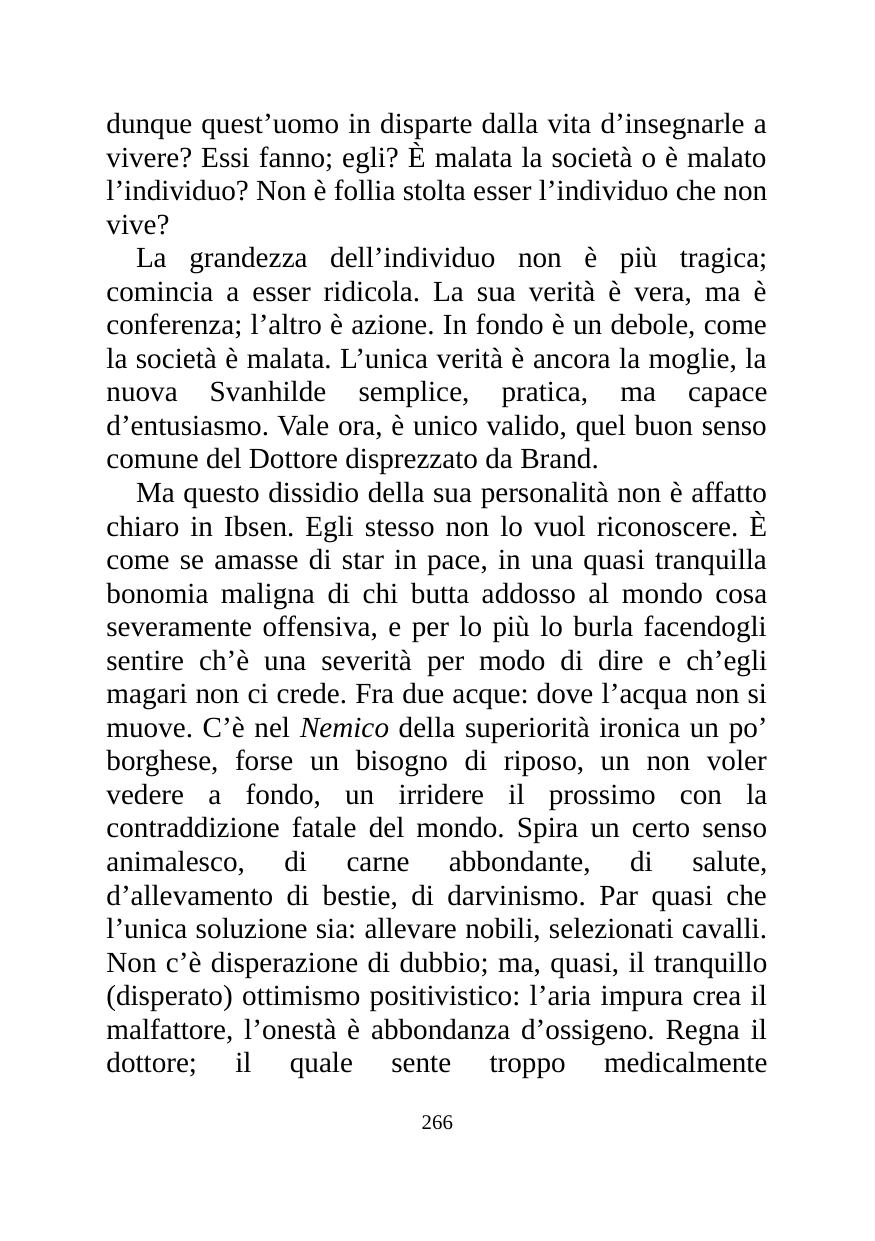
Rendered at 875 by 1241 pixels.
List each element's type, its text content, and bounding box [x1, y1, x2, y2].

text La grandezza dell’individuo non è più tragica; comincia a esser ridicola. La sua verità è vera, ma è conferenza; l’altro è azione. In fondo è un debole, come la società è malata. L’unica verità è ancora la moglie, la nuova Svanhilde semplice, pratica, ma capace d’entusiasmo. Vale ora, è unico valido, quel buon senso comune del Dottore disprezzato da Brand. [106, 240, 768, 475]
text dunque quest’uomo in disparte dalla vita d’insegnarle a vivere? Essi fanno; egli? È malata la società o è malato l’individuo? Non è follia stolta esser l’individuo che non vive? [106, 106, 768, 240]
text Ma questo dissidio della sua personalità non è affatto chiaro in Ibsen. Egli stesso non lo vuol riconoscere. È come se amasse di star in pace, in una quasi tranquilla bonomia maligna di chi butta addosso al mondo cosa severamente offensiva, e per lo più lo burla facendogli sentire ch’è una severità per modo di dire e ch’egli magari non ci crede. Fra due acque: dove l’acqua non si muove. C’è nel Nemico della superiorità ironica un po’ borghese, forse un bisogno di riposo, un non voler vedere a fondo, un irridere il prossimo con la contraddizione fatale del mondo. Spira un certo senso animalesco, di carne abbondante, di salute, d’allevamento di bestie, di darvinismo. Par quasi che l’unica soluzione sia: allevare nobili, selezionati cavalli. Non c’è disperazione di dubbio; ma, quasi, il tranquillo (disperato) ottimismo positivistico: l’aria impura crea il malfattore, l’onestà è abbondanza d’ossigeno. Regna il dottore; il quale sente troppo medicalmente [106, 475, 768, 1079]
